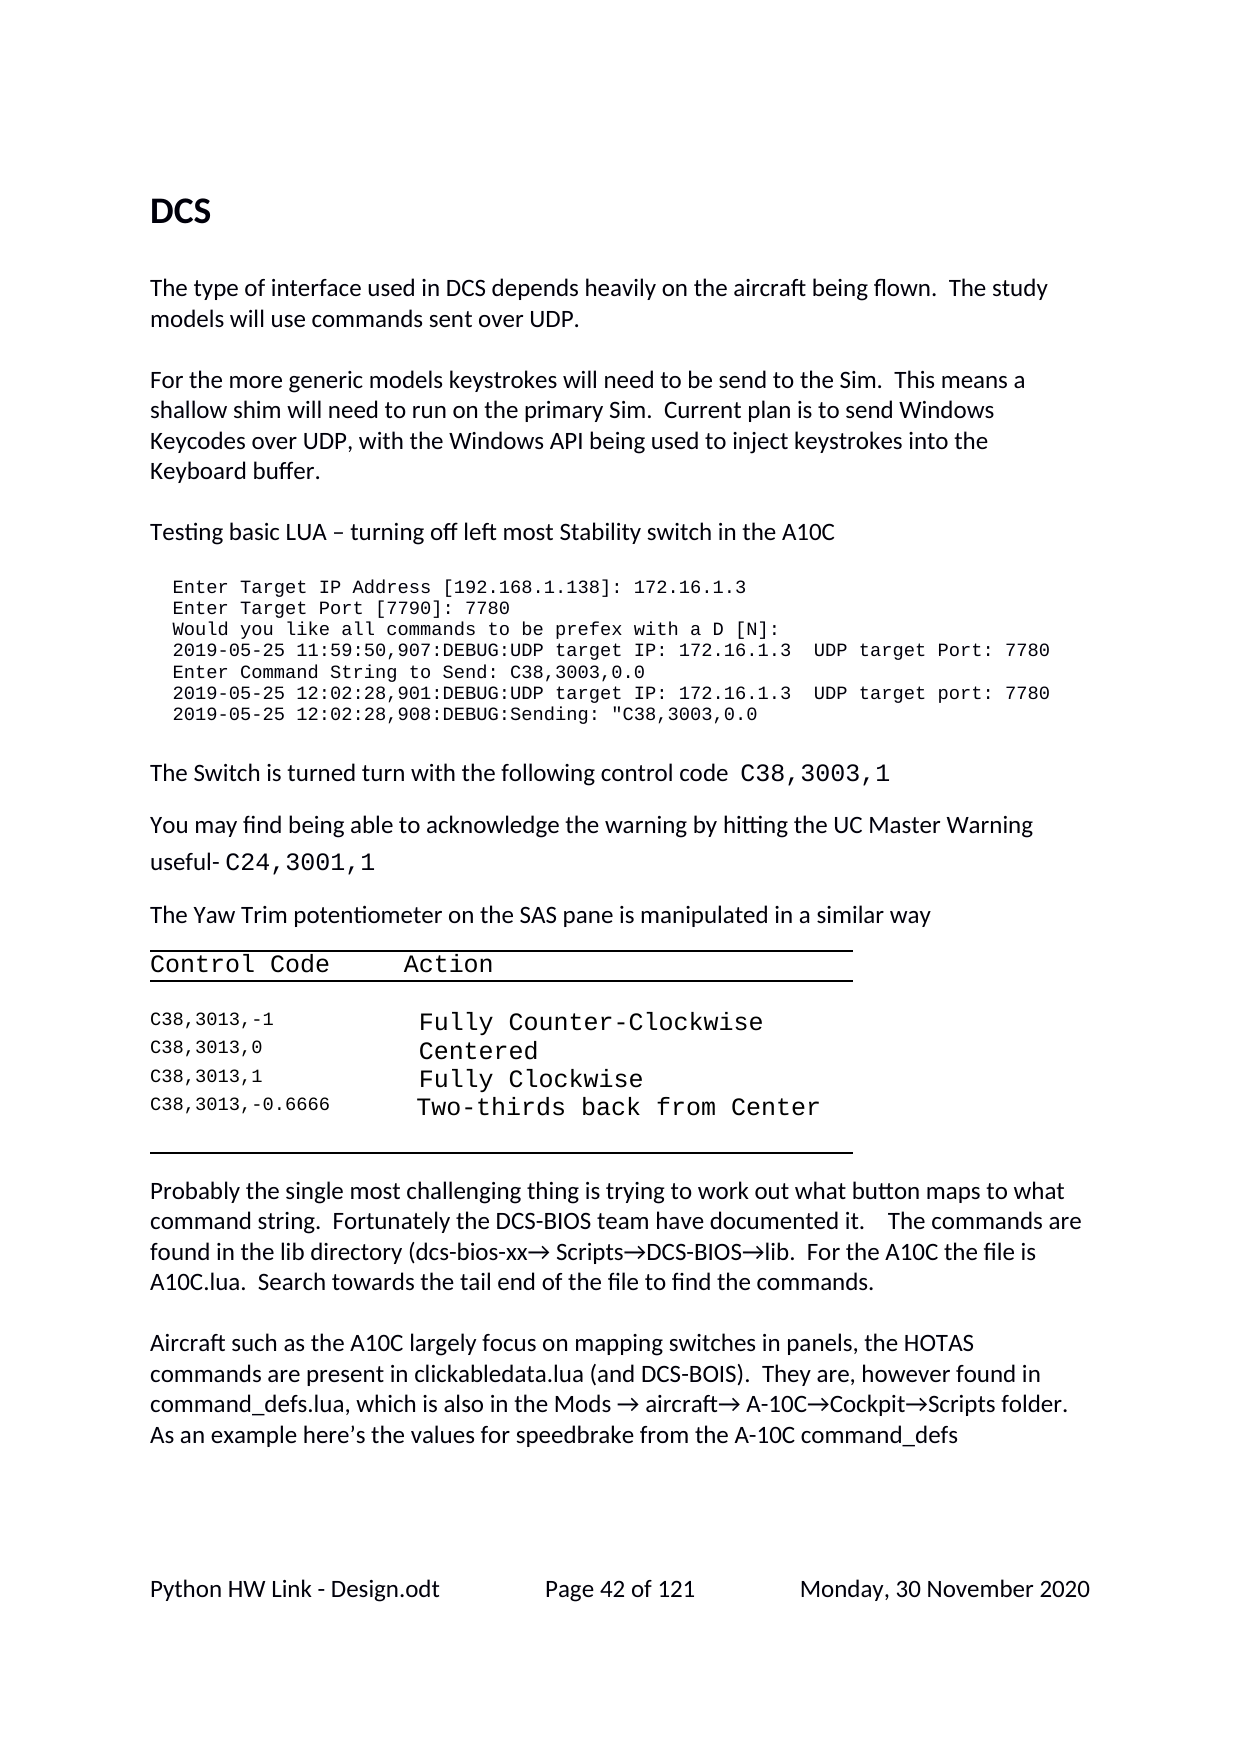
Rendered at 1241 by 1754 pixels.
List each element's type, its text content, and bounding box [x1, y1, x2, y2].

table_cell C38,3013,-1 [150, 1010, 403, 1038]
text The type of interface used in DCS depends heavily on the aircraft being flown. The study models will use commands sent over UDP. [150, 272, 1090, 333]
table_cell Fully Clockwise [404, 1067, 853, 1095]
table_cell [404, 1123, 853, 1152]
text Testing basic LUA – turning off left most Stability switch in the A10C [150, 516, 1090, 547]
text The Switch is turned turn with the following control code C38,3003,1 [150, 757, 1090, 788]
text Enter Target Port [7790]: 7780 [150, 599, 1090, 620]
subtitle DCS [150, 187, 1090, 233]
text Would you like all commands to be prefex with a D [N]: [150, 620, 1090, 641]
table_cell C38,3013,1 [150, 1067, 403, 1095]
text Aircraft such as the A10C largely focus on mapping switches in panels, the HOTAS commands are present in clickabledata.lua (and DCS-BOIS). They are, however found in command_defs.lua, which is also in the Mods → aircraft→ A-10C→Cockpit→Scripts folder. As an example here’s the values for speedbrake from the A-10C command_defs [150, 1327, 1090, 1449]
text The Yaw Trim potentiometer on the SAS pane is manipulated in a similar way [150, 899, 1090, 929]
table_cell Fully Counter-Clockwise [404, 1010, 853, 1038]
text For the more generic models keystrokes will need to be send to the Sim. This means a shallow shim will need to run on the primary Sim. Current plan is to send Windows Keycodes over UDP, with the Windows API being used to inject keystrokes into the Keyboard buffer. [150, 364, 1090, 486]
text Enter Command String to Send: C38,3003,0.0 [150, 662, 1090, 684]
table_cell C38,3013,-0.6666 [150, 1095, 403, 1123]
text Probably the single most challenging thing is trying to work out what button maps to what command string. Fortunately the DCS-BIOS team have documented it. The commands are found in the lib directory (dcs-bios-xx→ Scripts→DCS-BIOS→lib. For the A10C the file is A10C.lua. Search towards the tail end of the file to find the commands. [150, 1175, 1090, 1297]
table_cell Two-thirds back from Center [404, 1095, 853, 1123]
table_header Action [404, 952, 853, 980]
text 2019-05-25 11:59:50,907:DEBUG:UDP target IP: 172.16.1.3 UDP target Port: 7780 [150, 641, 1090, 662]
text You may find being able to acknowledge the warning by hitting the UC Master Warning useful- C24,3001,1 [150, 810, 1090, 878]
text Enter Target IP Address [192.168.1.138]: 172.16.1.3 [150, 577, 1090, 599]
text 2019-05-25 12:02:28,908:DEBUG:Sending: "C38,3003,0.0 [150, 705, 1090, 726]
table_cell C38,3013,0 [150, 1038, 403, 1067]
table_cell [150, 1123, 403, 1152]
table_cell Centered [404, 1038, 853, 1067]
table_cell [150, 982, 403, 1010]
table_header Control Code [150, 952, 403, 980]
table_cell [404, 982, 853, 1010]
text 2019-05-25 12:02:28,901:DEBUG:UDP target IP: 172.16.1.3 UDP target port: 7780 [150, 684, 1090, 705]
